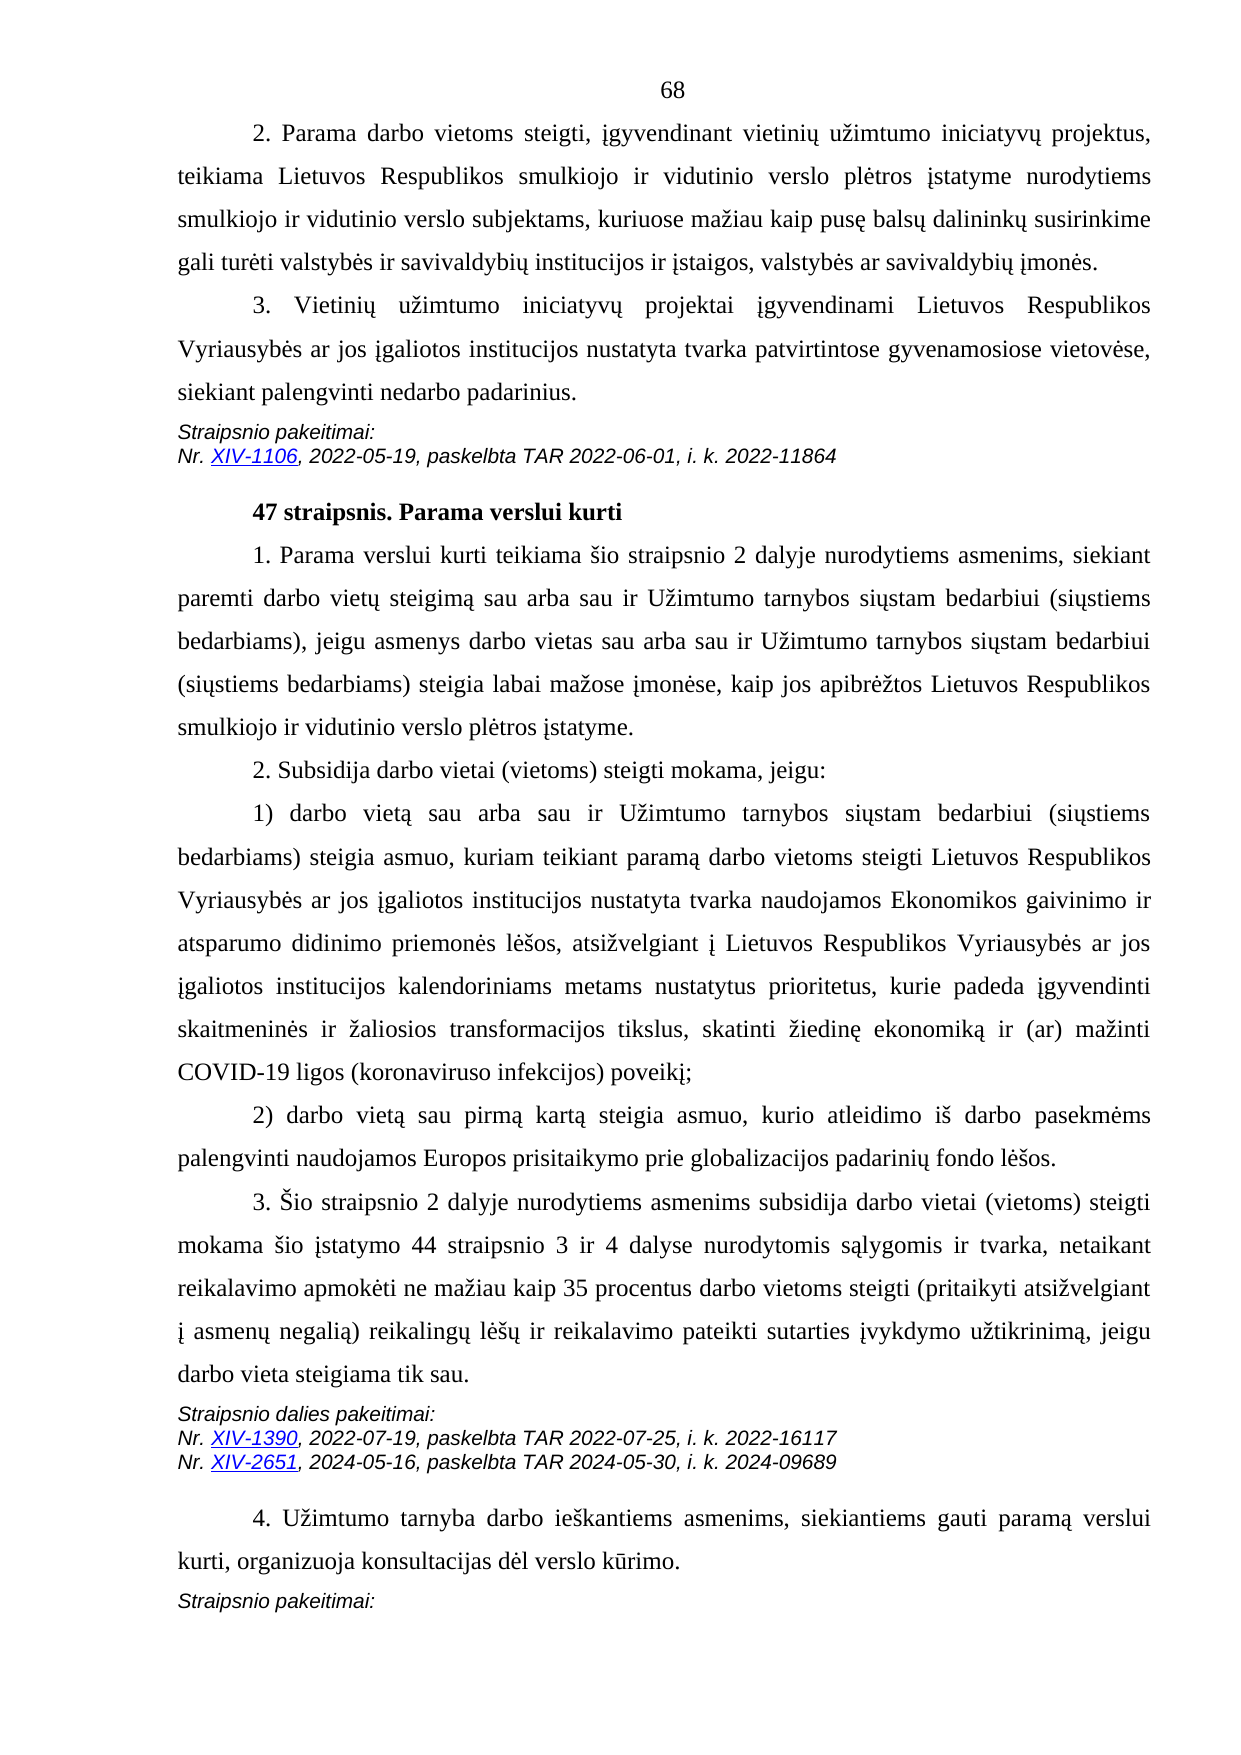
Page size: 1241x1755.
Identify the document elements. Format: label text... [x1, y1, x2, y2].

text 3. Šio straipsnio 2 dalyje nurodytiems asmenims subsidija darbo vietai (vietoms) steigti mokama šio įstatymo 44 straipsnio 3 ir 4 dalyse nurodytomis sąlygomis ir tvarka, netaikant reikalavimo apmokėti ne mažiau kaip 35 procentus darbo vietoms steigti (pritaikyti atsižvelgiant į asmenų negalią) reikalingų lėšų ir reikalavimo pateikti sutarties įvykdymo užtikrinimą, jeigu darbo vieta steigiama tik sau. [177, 1187, 1152, 1388]
text 1) darbo vietą sau arba sau ir Užimtumo tarnybos siųstam bedarbiui (siųstiems bedarbiams) steigia asmuo, kuriam teikiant paramą darbo vietoms steigti Lietuvos Respublikos Vyriausybės ar jos įgaliotos institucijos nustatyta tvarka naudojamos Ekonomikos gaivinimo ir atsparumo didinimo priemonės lėšos, atsižvelgiant į Lietuvos Respublikos Vyriausybės ar jos įgaliotos institucijos kalendoriniams metams nustatytus prioritetus, kurie padeda įgyvendinti skaitmeninės ir žaliosios transformacijos tikslus, skatinti žiedinę ekonomiką ir (ar) mažinti COVID-19 ligos (koronaviruso infekcijos) poveikį; [177, 798, 1152, 1086]
text 4. Užimtumo tarnyba darbo ieškantiems asmenims, siekiantiems gauti paramą verslui kurti, organizuoja konsultacijas dėl verslo kūrimo. [177, 1503, 1152, 1575]
text 2) darbo vietą sau pirmą kartą steigia asmuo, kurio atleidimo iš darbo pasekmėms palengvinti naudojamos Europos prisitaikymo prie globalizacijos padarinių fondo lėšos. [177, 1100, 1152, 1172]
text 3. Vietinių užimtumo iniciatyvų projektai įgyvendinami Lietuvos Respublikos Vyriausybės ar jos įgaliotos institucijos nustatyta tvarka patvirtintose gyvenamosiose vietovėse, siekiant palengvinti nedarbo padarinius. [177, 291, 1152, 406]
text 2. Subsidija darbo vietai (vietoms) steigti mokama, jeigu: [177, 755, 1152, 784]
text 47 straipsnis. Parama verslui kurti [177, 497, 1152, 525]
text Straipsnio pakeitimai: [177, 420, 1152, 444]
text Nr. XIV-2651, 2024-05-16, paskelbta TAR 2024-05-30, i. k. 2024-09689 [177, 1450, 1152, 1474]
text 1. Parama verslui kurti teikiama šio straipsnio 2 dalyje nurodytiems asmenims, siekiant paremti darbo vietų steigimą sau arba sau ir Užimtumo tarnybos siųstam bedarbiui (siųstiems bedarbiams), jeigu asmenys darbo vietas sau arba sau ir Užimtumo tarnybos siųstam bedarbiui (siųstiems bedarbiams) steigia labai mažose įmonėse, kaip jos apibrėžtos Lietuvos Respublikos smulkiojo ir vidutinio verslo plėtros įstatyme. [177, 540, 1152, 741]
text Nr. XIV-1106, 2022-05-19, paskelbta TAR 2022-06-01, i. k. 2022-11864 [177, 444, 1152, 468]
text Straipsnio pakeitimai: [177, 1589, 1152, 1613]
text Nr. XIV-1390, 2022-07-19, paskelbta TAR 2022-07-25, i. k. 2022-16117 [177, 1426, 1152, 1450]
text Straipsnio dalies pakeitimai: [177, 1402, 1152, 1426]
text 2. Parama darbo vietoms steigti, įgyvendinant vietinių užimtumo iniciatyvų projektus, teikiama Lietuvos Respublikos smulkiojo ir vidutinio verslo plėtros įstatyme nurodytiems smulkiojo ir vidutinio verslo subjektams, kuriuose mažiau kaip pusę balsų dalininkų susirinkime gali turėti valstybės ir savivaldybių institucijos ir įstaigos, valstybės ar savivaldybių įmonės. [177, 118, 1152, 276]
